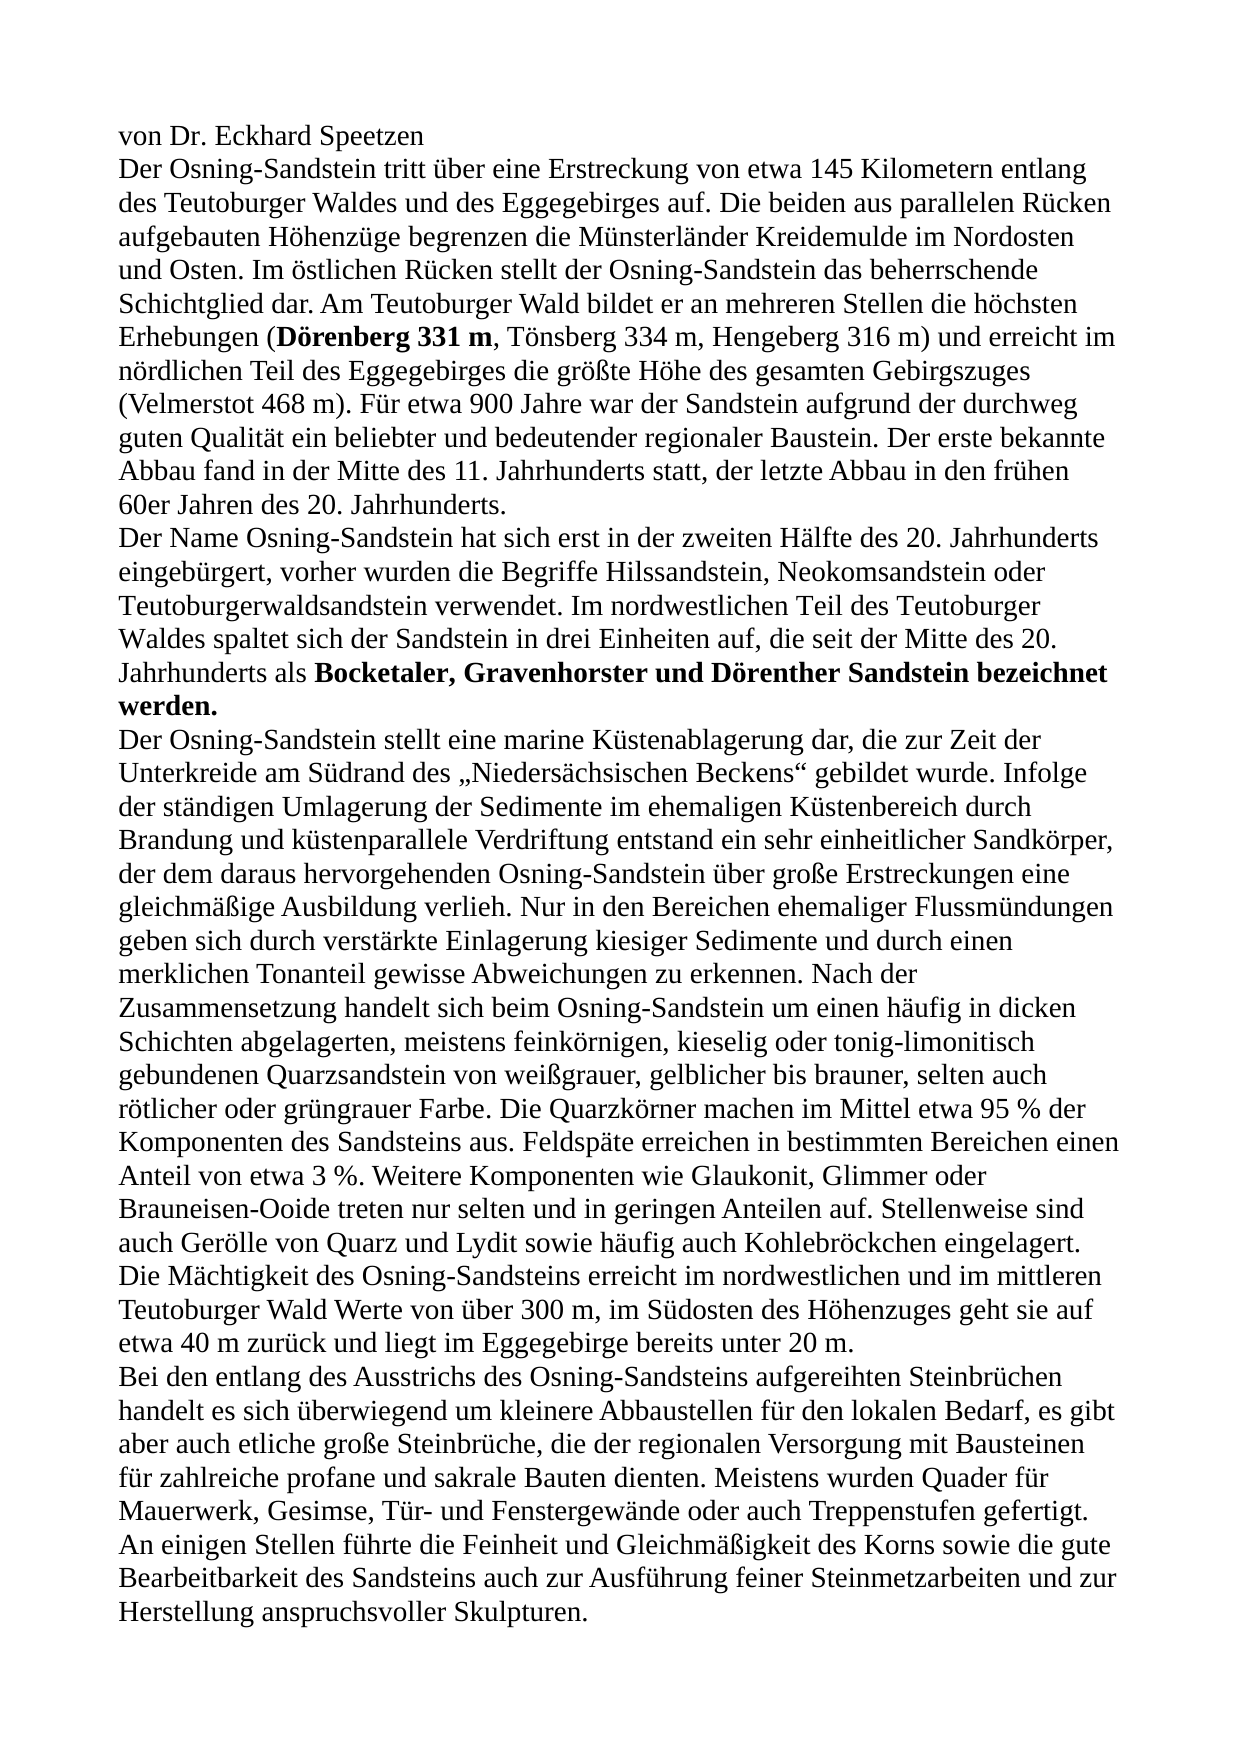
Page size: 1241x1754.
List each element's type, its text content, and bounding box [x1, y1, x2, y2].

text Der Osning-Sandstein stellt eine marine Küstenablagerung dar, die zur Zeit der Unterkreide am Südrand des „Niedersächsischen Beckens“ gebildet wurde. Infolge der ständigen Umlagerung der Sedimente im ehemaligen Küstenbereich durch Brandung und küstenparallele Verdriftung entstand ein sehr einheitlicher Sandkörper, der dem daraus hervorgehenden Osning-Sandstein über große Erstreckungen eine gleichmäßige Ausbildung verlieh. Nur in den Bereichen ehemaliger Flussmündungen geben sich durch verstärkte Einlagerung kiesiger Sedimente und durch einen merklichen Tonanteil gewisse Abweichungen zu erkennen. Nach der Zusammensetzung handelt sich beim Osning-Sandstein um einen häufig in dicken Schichten abgelagerten, meistens feinkörnigen, kieselig oder tonig-limonitisch gebundenen Quarzsandstein von weißgrauer, gelblicher bis brauner, selten auch rötlicher oder grüngrauer Farbe. Die Quarzkörner machen im Mittel etwa 95 % der Komponenten des Sandsteins aus. Feldspäte erreichen in bestimmten Bereichen einen Anteil von etwa 3 %. Weitere Komponenten wie Glaukonit, Glimmer oder Brauneisen-Ooide treten nur selten und in geringen Anteilen auf. Stellenweise sind auch Gerölle von Quarz und Lydit sowie häufig auch Kohlebröckchen eingelagert. [118, 722, 1122, 1258]
text Der Name Osning-Sandstein hat sich erst in der zweiten Hälfte des 20. Jahrhunderts eingebürgert, vorher wurden die Begriffe Hilssandstein, Neokomsandstein oder Teutoburgerwaldsandstein verwendet. Im nordwestlichen Teil des Teutoburger Waldes spaltet sich der Sandstein in drei Einheiten auf, die seit der Mitte des 20. Jahrhunderts als Bocketaler, Gravenhorster und Dörenther Sandstein bezeichnet werden. [118, 521, 1122, 722]
text Bei den entlang des Ausstrichs des Osning-Sandsteins aufgereihten Steinbrüchen handelt es sich überwiegend um kleinere Abbaustellen für den lokalen Bedarf, es gibt aber auch etliche große Steinbrüche, die der regionalen Versorgung mit Bausteinen für zahlreiche profane und sakrale Bauten dienten. Meistens wurden Quader für Mauerwerk, Gesimse, Tür- und Fenstergewände oder auch Treppenstufen gefertigt. An einigen Stellen führte die Feinheit und Gleichmäßigkeit des Korns sowie die gute Bearbeitbarkeit des Sandsteins auch zur Ausführung feiner Steinmetzarbeiten und zur Herstellung anspruchsvoller Skulpturen. [118, 1359, 1122, 1627]
text Der Osning-Sandstein tritt über eine Erstreckung von etwa 145 Kilometern entlang des Teutoburger Waldes und des Eggegebirges auf. Die beiden aus parallelen Rücken aufgebauten Höhenzüge begrenzen die Münsterländer Kreidemulde im Nordosten und Osten. Im östlichen Rücken stellt der Osning-Sandstein das beherrschende Schichtglied dar. Am Teutoburger Wald bildet er an mehreren Stellen die höchsten Erhebungen (Dörenberg 331 m, Tönsberg 334 m, Hengeberg 316 m) und erreicht im nördlichen Teil des Eggegebirges die größte Höhe des gesamten Gebirgszuges (Velmerstot 468 m). Für etwa 900 Jahre war der Sandstein aufgrund der durchweg guten Qualität ein beliebter und bedeutender regionaler Baustein. Der erste bekannte Abbau fand in der Mitte des 11. Jahrhunderts statt, der letzte Abbau in den frühen 60er Jahren des 20. Jahrhunderts. [118, 152, 1122, 521]
text Die Mächtigkeit des Osning-Sandsteins erreicht im nordwestlichen und im mittleren Teutoburger Wald Werte von über 300 m, im Südosten des Höhenzuges geht sie auf etwa 40 m zurück und liegt im Eggegebirge bereits unter 20 m. [118, 1258, 1122, 1359]
text von Dr. Eckhard Speetzen [118, 118, 1122, 152]
